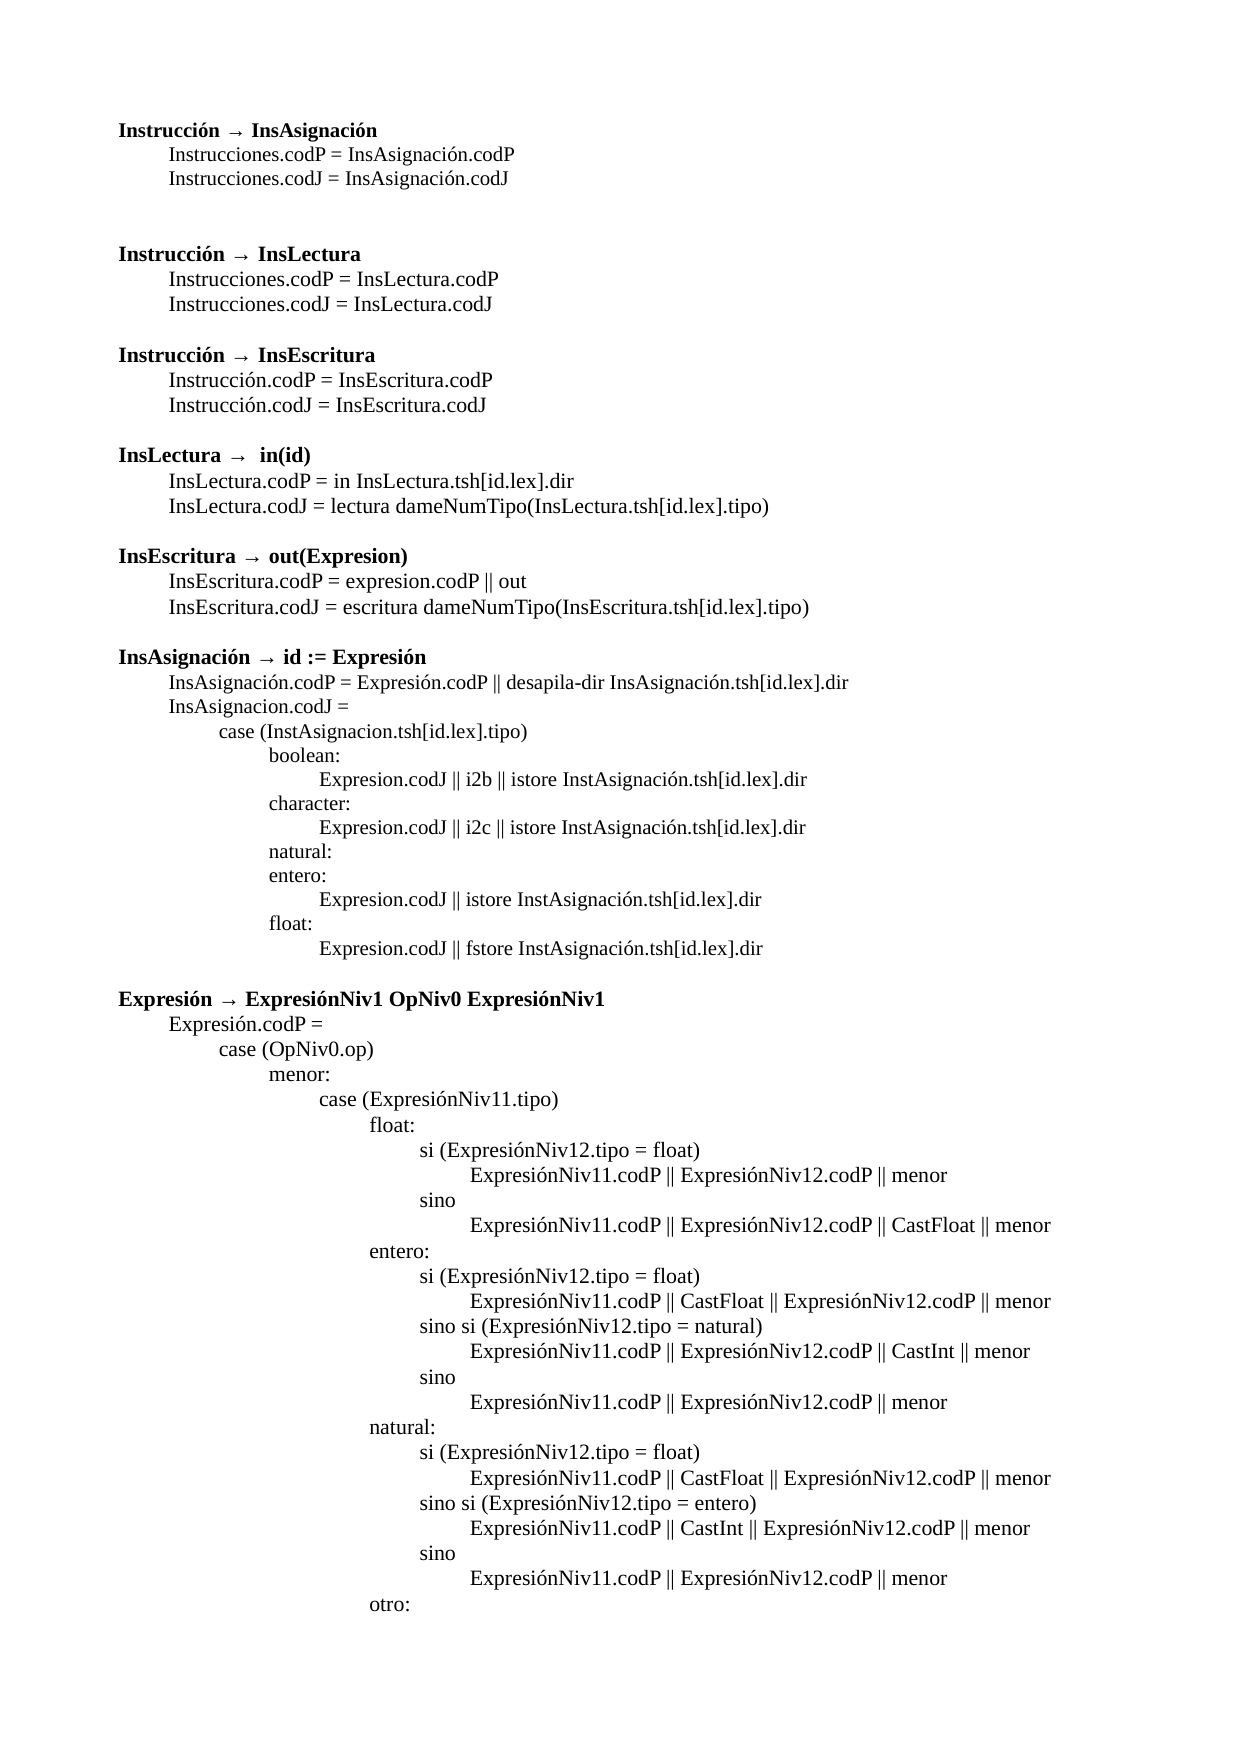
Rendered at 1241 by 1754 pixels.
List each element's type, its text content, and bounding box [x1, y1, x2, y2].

text Instrucciones.codP = InsLectura.codP [118, 266, 1122, 291]
text Expresion.codJ || fstore InstAsignación.tsh[id.lex].dir [118, 935, 1122, 960]
text menor: [118, 1061, 1122, 1086]
text InsAsignacion.codJ = [118, 694, 1122, 718]
text Instrucciones.codJ = InsLectura.codJ [118, 291, 1122, 316]
text si (ExpresiónNiv12.tipo = float) [118, 1439, 1122, 1464]
text Expresion.codJ || istore InstAsignación.tsh[id.lex].dir [118, 887, 1122, 911]
text Instrucción.codJ = InsEscritura.codJ [118, 392, 1122, 417]
text otro: [118, 1591, 1122, 1616]
text ExpresiónNiv11.codP || ExpresiónNiv12.codP || CastFloat || menor [118, 1212, 1122, 1238]
text InsAsignación.codP = Expresión.codP || desapila-dir InsAsignación.tsh[id.lex].dir [118, 669, 1122, 694]
text sino si (ExpresiónNiv12.tipo = entero) [118, 1490, 1122, 1515]
text ExpresiónNiv11.codP || CastInt || ExpresiónNiv12.codP || menor [118, 1515, 1122, 1540]
text ExpresiónNiv11.codP || ExpresiónNiv12.codP || menor [118, 1162, 1122, 1187]
text float: [118, 911, 1122, 935]
text case (OpNiv0.op) [118, 1036, 1122, 1061]
text ExpresiónNiv11.codP || CastFloat || ExpresiónNiv12.codP || menor [118, 1464, 1122, 1490]
text case (ExpresiónNiv11.tipo) [118, 1086, 1122, 1112]
text Instrucciones.codP = InsAsignación.codP [118, 142, 1122, 166]
text Instrucción → InsAsignación [118, 118, 1122, 142]
text sino [118, 1187, 1122, 1212]
text boolean: [118, 743, 1122, 767]
text Instrucción → InsEscritura [118, 342, 1122, 367]
text sino [118, 1540, 1122, 1565]
text InsAsignación → id := Expresión [118, 644, 1122, 669]
text Instrucciones.codJ = InsAsignación.codJ [118, 166, 1122, 190]
text Expresion.codJ || i2c || istore InstAsignación.tsh[id.lex].dir [118, 815, 1122, 839]
text ExpresiónNiv11.codP || ExpresiónNiv12.codP || menor [118, 1565, 1122, 1591]
text si (ExpresiónNiv12.tipo = float) [118, 1263, 1122, 1288]
text Expresión.codP = [118, 1011, 1122, 1036]
text ExpresiónNiv11.codP || CastFloat || ExpresiónNiv12.codP || menor [118, 1288, 1122, 1313]
text Expresión → ExpresiónNiv1 OpNiv0 ExpresiónNiv1 [118, 986, 1122, 1011]
text entero: [118, 1238, 1122, 1263]
text InsEscritura.codP = expresion.codP || out [118, 568, 1122, 594]
text ExpresiónNiv11.codP || ExpresiónNiv12.codP || CastInt || menor [118, 1338, 1122, 1364]
text si (ExpresiónNiv12.tipo = float) [118, 1137, 1122, 1162]
text float: [118, 1112, 1122, 1137]
text InsEscritura.codJ = escritura dameNumTipo(InsEscritura.tsh[id.lex].tipo) [118, 594, 1122, 619]
text ExpresiónNiv11.codP || ExpresiónNiv12.codP || menor [118, 1389, 1122, 1414]
text natural: [118, 1414, 1122, 1439]
text natural: [118, 839, 1122, 863]
text Instrucción.codP = InsEscritura.codP [118, 367, 1122, 392]
text Expresion.codJ || i2b || istore InstAsignación.tsh[id.lex].dir [118, 767, 1122, 791]
text sino si (ExpresiónNiv12.tipo = natural) [118, 1313, 1122, 1338]
text entero: [118, 863, 1122, 887]
text InsLectura → in(id) [118, 442, 1122, 468]
text InsLectura.codP = in InsLectura.tsh[id.lex].dir [118, 468, 1122, 493]
text InsEscritura → out(Expresion) [118, 543, 1122, 568]
text case (InstAsignacion.tsh[id.lex].tipo) [118, 718, 1122, 743]
text character: [118, 791, 1122, 815]
text InsLectura.codJ = lectura dameNumTipo(InsLectura.tsh[id.lex].tipo) [118, 493, 1122, 518]
text Instrucción → InsLectura [118, 241, 1122, 266]
text sino [118, 1364, 1122, 1389]
